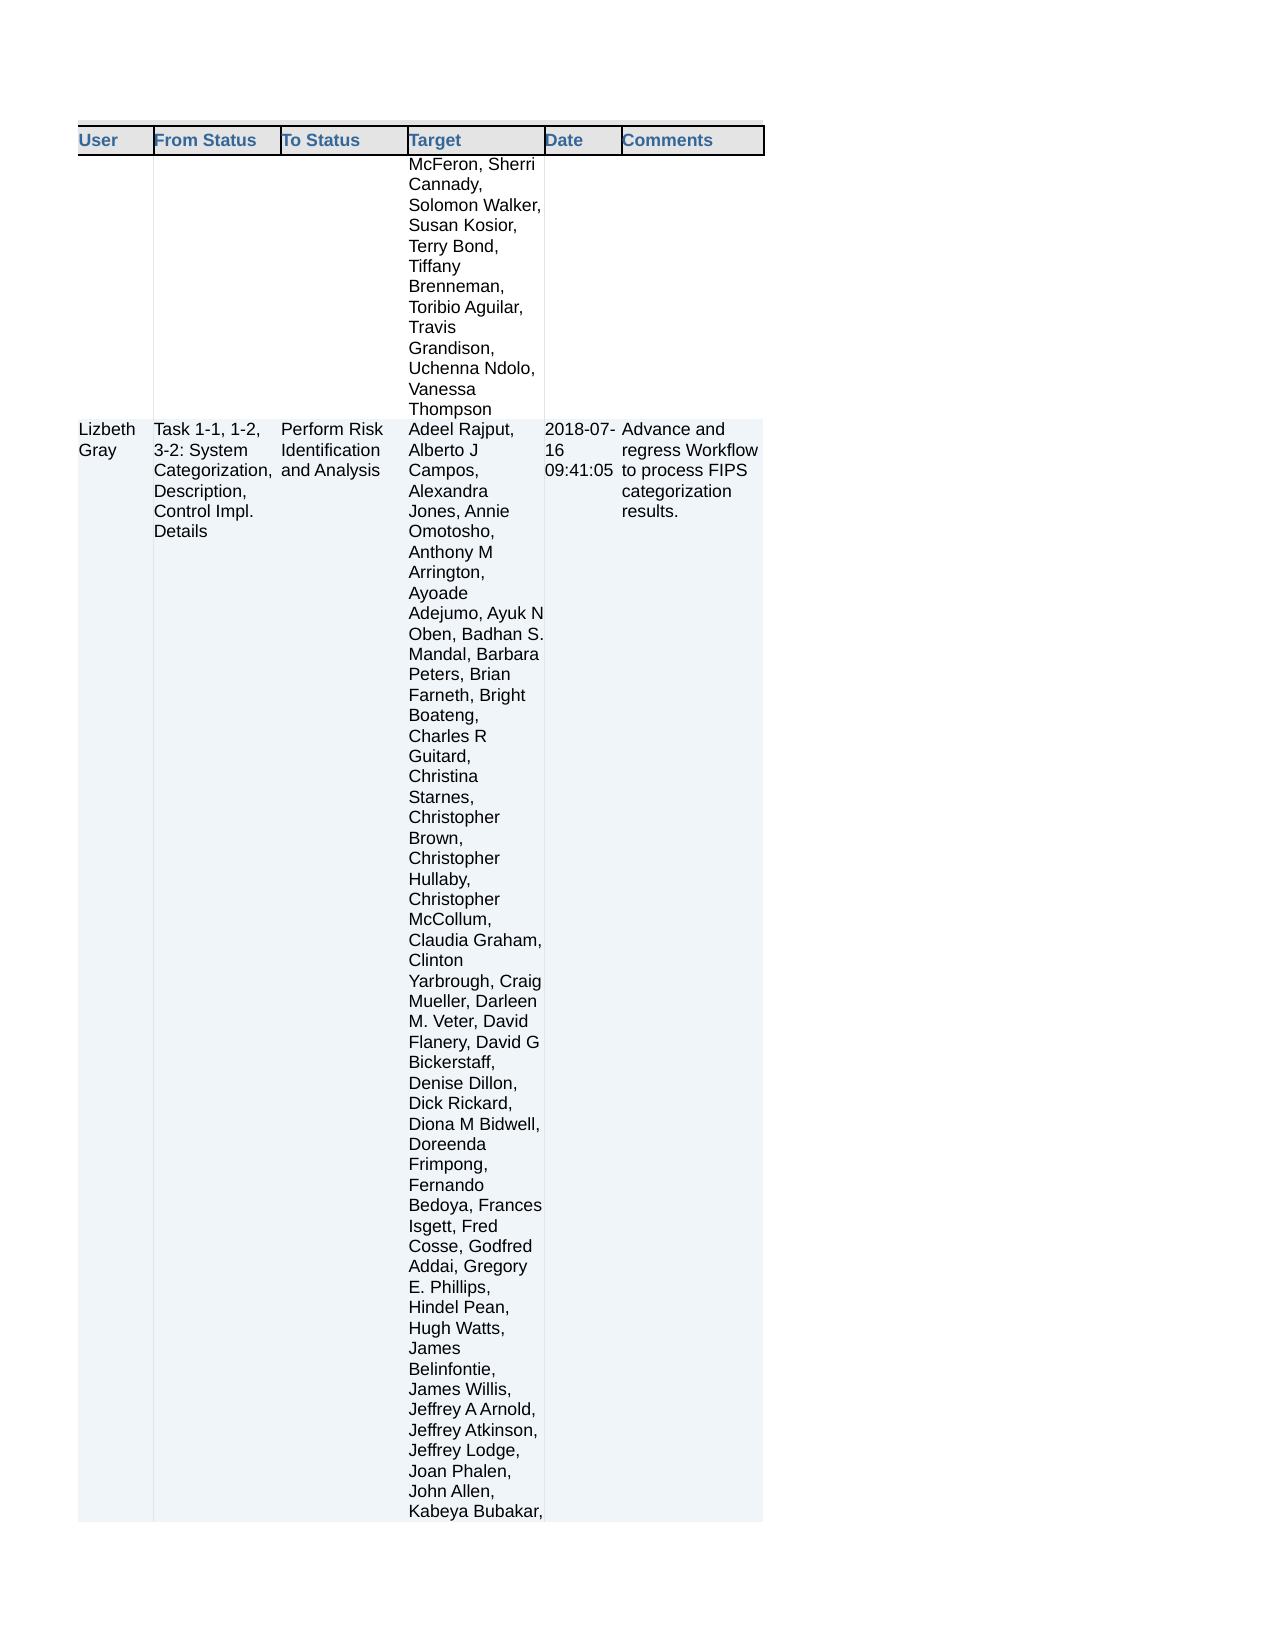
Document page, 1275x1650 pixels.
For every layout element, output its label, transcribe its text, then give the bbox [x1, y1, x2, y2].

table_cell McFeron, Sherri Cannady, Solomon Walker, Susan Kosior, Terry Bond, Tiffany Brenneman, Toribio Aguilar, Travis Grandison, Uchenna Ndolo, Vanessa Thompson [408, 156, 544, 419]
table_cell 2018-07-16 09:41:05 [545, 419, 622, 1522]
table_cell Date [546, 127, 621, 154]
table_cell Advance and regress Workflow to process FIPS categorization results. [622, 419, 763, 1522]
table_cell Perform Risk Identification and Analysis [281, 419, 408, 1522]
table_cell Task 1-1, 1-2, 3-2: System Categorization, Description, Control Impl. Details [154, 419, 281, 1522]
table_cell [622, 156, 763, 419]
table_cell [154, 156, 281, 419]
table_cell Target [409, 127, 544, 154]
table_cell To Status [282, 127, 407, 154]
table_cell Comments [623, 127, 763, 154]
table_cell Adeel Rajput, Alberto J Campos, Alexandra Jones, Annie Omotosho, Anthony M Arrington, Ayoade Adejumo, Ayuk N Oben, Badhan S. Mandal, Barbara Peters, Brian Farneth, Bright Boateng, Charles R Guitard, Christina Starnes, Christopher Brown, Christopher Hullaby, Christopher McCollum, Claudia Graham, Clinton Yarbrough, Craig Mueller, Darleen M. Veter, David Flanery, David G Bickerstaff, Denise Dillon, Dick Rickard, Diona M Bidwell, Doreenda Frimpong, Fernando Bedoya, Frances Isgett, Fred Cosse, Godfred Addai, Gregory E. Phillips, Hindel Pean, Hugh Watts, James Belinfontie, James Willis, Jeffrey A Arnold, Jeffrey Atkinson, Jeffrey Lodge, Joan Phalen, John Allen, Kabeya Bubakar, [408, 419, 544, 1522]
table_cell Lizbeth Gray [78, 419, 153, 1522]
table_cell [545, 156, 622, 419]
table_header [78, 120, 763, 125]
table_cell User [78, 127, 153, 154]
table_cell [281, 156, 408, 419]
table_cell [78, 156, 153, 419]
table_cell From Status [155, 127, 280, 154]
